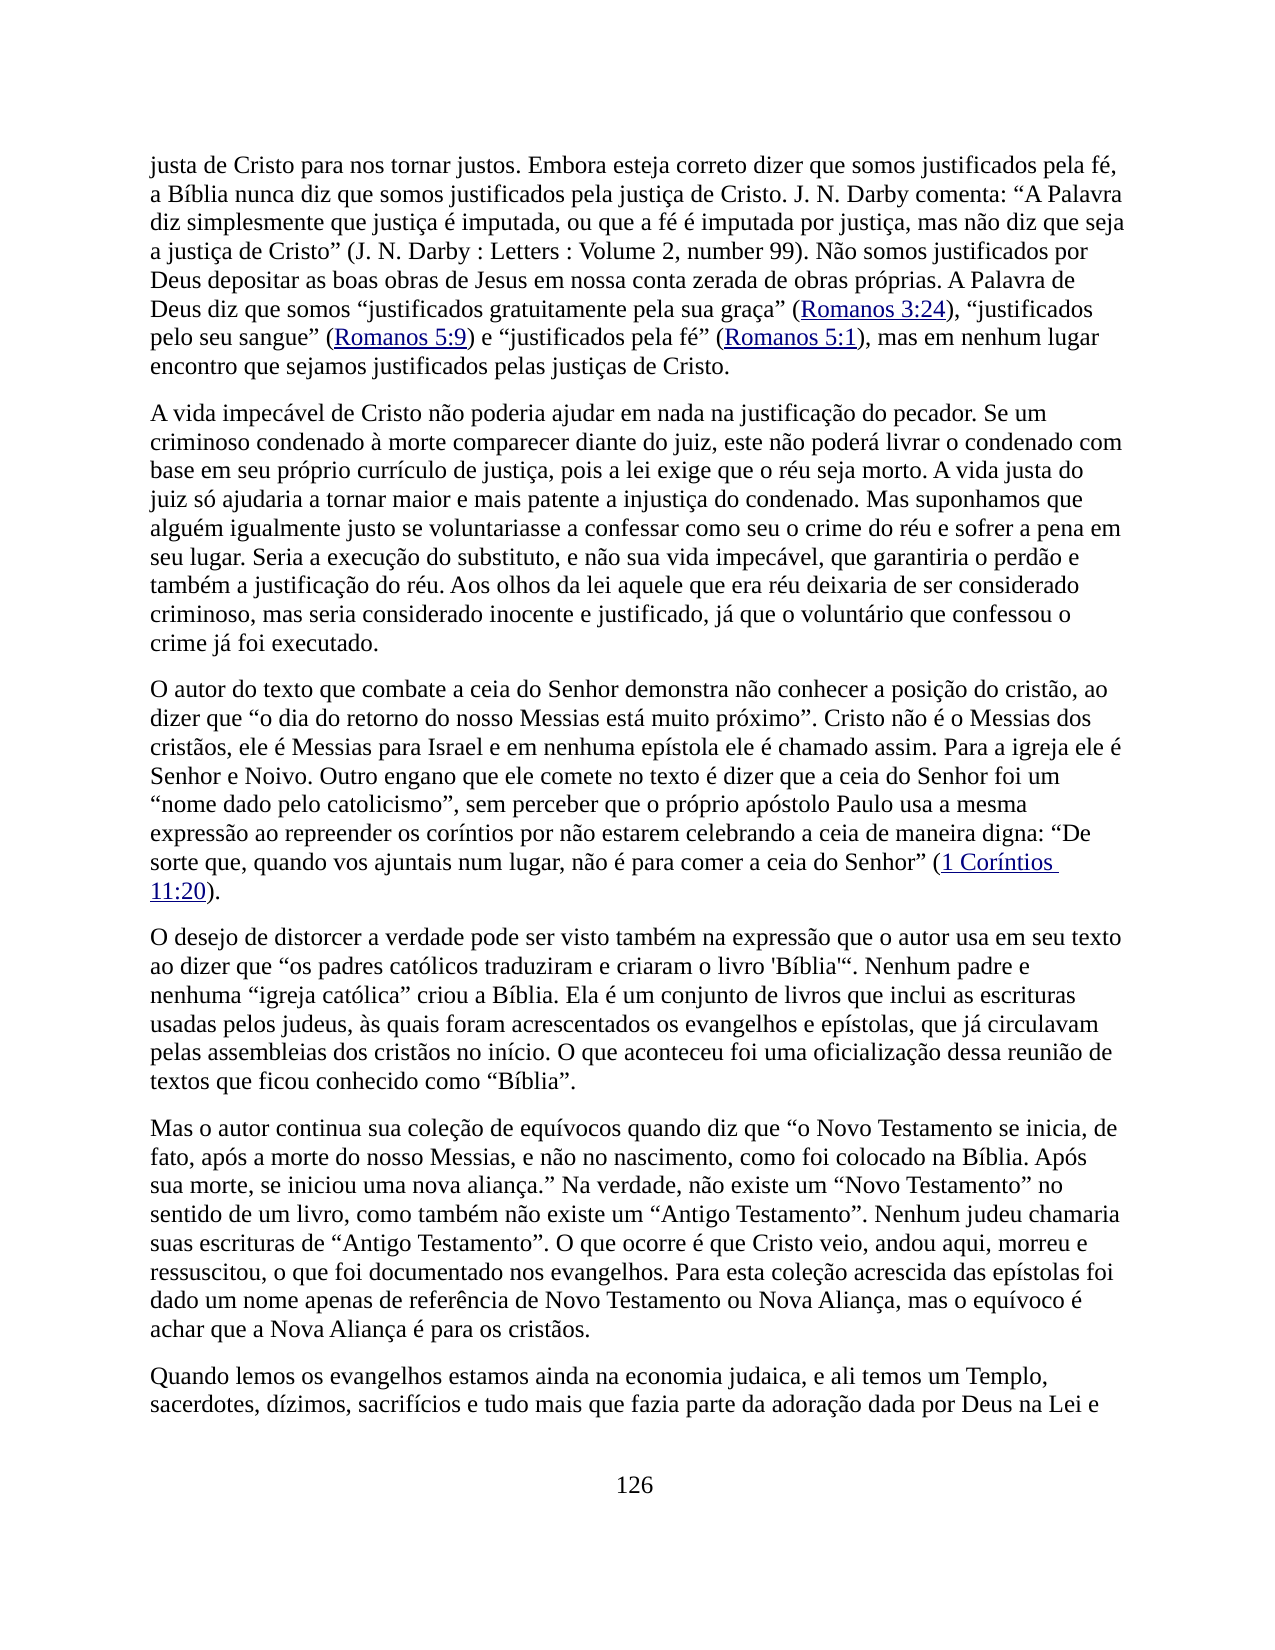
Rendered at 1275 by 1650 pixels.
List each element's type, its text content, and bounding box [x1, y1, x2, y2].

text Quando lemos os evangelhos estamos ainda na economia judaica, e ali temos um Templo, sacerdotes, dízimos, sacrifícios e tudo mais que fazia parte da adoração dada por Deus na Lei e [150, 1361, 1125, 1418]
text justa de Cristo para nos tornar justos. Embora esteja correto dizer que somos justificados pela fé, a Bíblia nunca diz que somos justificados pela justiça de Cristo. J. N. Darby comenta: “A Palavra diz simplesmente que justiça é imputada, ou que a fé é imputada por justiça, mas não diz que seja a justiça de Cristo” (J. N. Darby : Letters : Volume 2, number 99). Não somos justificados por Deus depositar as boas obras de Jesus em nossa conta zerada de obras próprias. A Palavra de Deus diz que somos “justificados gratuitamente pela sua graça” (Romanos 3:24), “justificados pelo seu sangue” (Romanos 5:9) e “justificados pela fé” (Romanos 5:1), mas em nenhum lugar encontro que sejamos justificados pelas justiças de Cristo. [150, 150, 1125, 380]
text O desejo de distorcer a verdade pode ser visto também na expressão que o autor usa em seu texto ao dizer que “os padres católicos traduziram e criaram o livro 'Bíblia'“. Nenhum padre e nenhuma “igreja católica” criou a Bíblia. Ela é um conjunto de livros que inclui as escrituras usadas pelos judeus, às quais foram acrescentados os evangelhos e epístolas, que já circulavam pelas assembleias dos cristãos no início. O que aconteceu foi uma oficialização dessa reunião de textos que ficou conhecido como “Bíblia”. [150, 922, 1125, 1095]
text O autor do texto que combate a ceia do Senhor demonstra não conhecer a posição do cristão, ao dizer que “o dia do retorno do nosso Messias está muito próximo”. Cristo não é o Messias dos cristãos, ele é Messias para Israel e em nenhuma epístola ele é chamado assim. Para a igreja ele é Senhor e Noivo. Outro engano que ele comete no texto é dizer que a ceia do Senhor foi um “nome dado pelo catolicismo”, sem perceber que o próprio apóstolo Paulo usa a mesma expressão ao repreender os coríntios por não estarem celebrando a ceia de maneira digna: “De sorte que, quando vos ajuntais num lugar, não é para comer a ceia do Senhor” (1 Coríntios 11:20). [150, 674, 1125, 904]
text Mas o autor continua sua coleção de equívocos quando diz que “o Novo Testamento se inicia, de fato, após a morte do nosso Messias, e não no nascimento, como foi colocado na Bíblia. Após sua morte, se iniciou uma nova aliança.” Na verdade, não existe um “Novo Testamento” no sentido de um livro, como também não existe um “Antigo Testamento”. Nenhum judeu chamaria suas escrituras de “Antigo Testamento”. O que ocorre é que Cristo veio, andou aqui, morreu e ressuscitou, o que foi documentado nos evangelhos. Para esta coleção acrescida das epístolas foi dado um nome apenas de referência de Novo Testamento ou Nova Aliança, mas o equívoco é achar que a Nova Aliança é para os cristãos. [150, 1113, 1125, 1343]
text A vida impecável de Cristo não poderia ajudar em nada na justificação do pecador. Se um criminoso condenado à morte comparecer diante do juiz, este não poderá livrar o condenado com base em seu próprio currículo de justiça, pois a lei exige que o réu seja morto. A vida justa do juiz só ajudaria a tornar maior e mais patente a injustiça do condenado. Mas suponhamos que alguém igualmente justo se voluntariasse a confessar como seu o crime do réu e sofrer a pena em seu lugar. Seria a execução do substituto, e não sua vida impecável, que garantiria o perdão e também a justificação do réu. Aos olhos da lei aquele que era réu deixaria de ser considerado criminoso, mas seria considerado inocente e justificado, já que o voluntário que confessou o crime já foi executado. [150, 398, 1125, 657]
